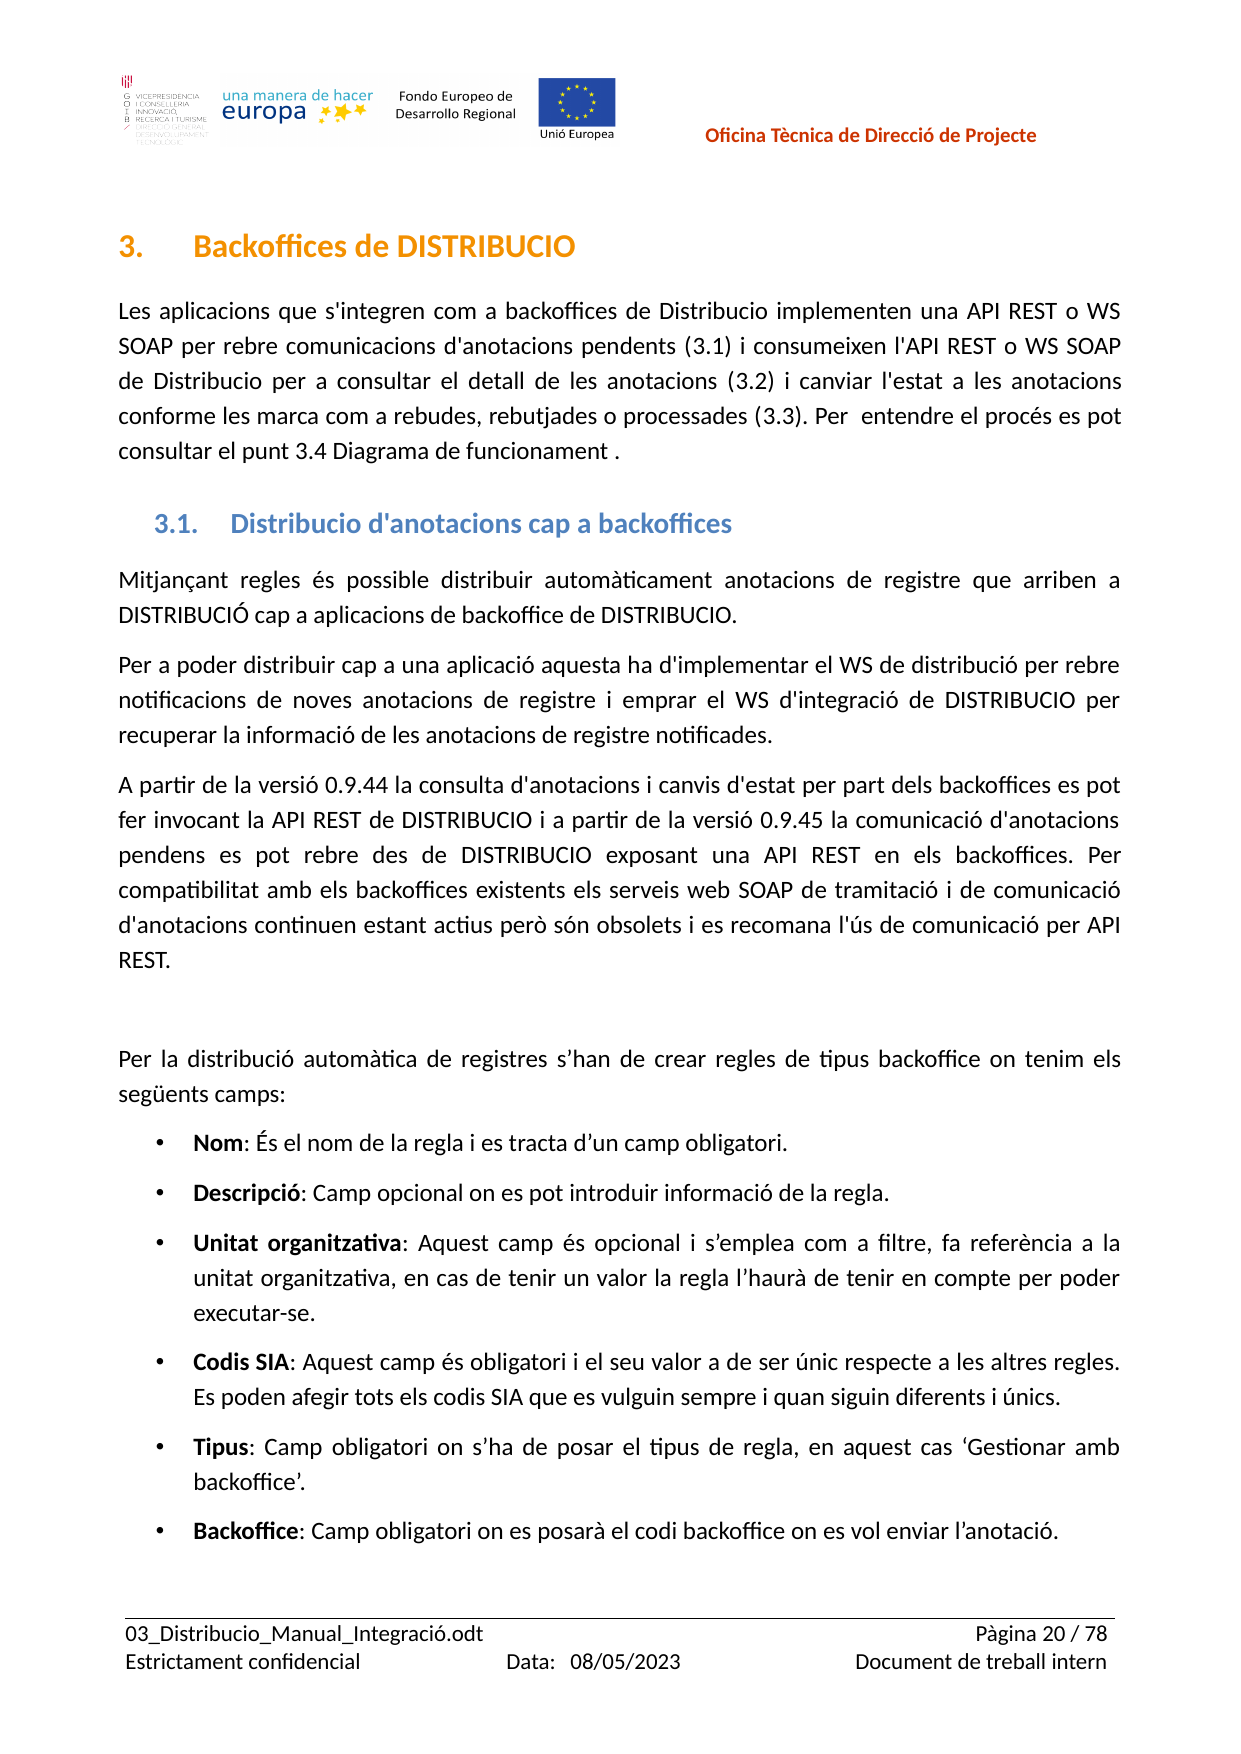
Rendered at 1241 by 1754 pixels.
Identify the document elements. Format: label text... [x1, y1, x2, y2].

text Per la distribució automàtica de registres s’han de crear regles de tipus backoffice on tenim els següents camps: [118, 1043, 1122, 1108]
list Backoffice: Camp obligatori on es posarà el codi backoffice on es vol enviar l’anotació. [156, 1516, 1122, 1546]
text Les aplicacions que s'integren com a backoffices de Distribucio implementen una API REST o WS SOAP per rebre comunicacions d'anotacions pendents (3.1) i consumeixen l'API REST o WS SOAP de Distribucio per a consultar el detall de les anotacions (3.2) i canviar l'estat a les anotacions conforme les marca com a rebudes, rebutjades o processades (3.3). Per entendre el procés es pot consultar el punt 3.4 Diagrama de funcionament . [118, 295, 1122, 466]
list Unitat organitzativa: Aquest camp és opcional i s’emplea com a filtre, fa referència a la unitat organitzativa, en cas de tenir un valor la regla l’haurà de tenir en compte per poder executar-se. [156, 1227, 1122, 1327]
list Nom: És el nom de la regla i es tracta d’un camp obligatori. [156, 1128, 1122, 1158]
picture [118, 73, 213, 147]
subtitle Distribucio d'anotacions cap a backoffices [153, 505, 1122, 541]
list Codis SIA: Aquest camp és obligatori i el seu valor a de ser únic respecte a les altres regles. Es poden afegir tots els codis SIA que es vulguin sempre i quan siguin diferents i únics. [156, 1346, 1122, 1412]
list Tipus: Camp obligatori on s’ha de posar el tipus de regla, en aquest cas ‘Gestionar amb backoffice’. [156, 1431, 1122, 1496]
text A partir de la versió 0.9.44 la consulta d'anotacions i canvis d'estat per part dels backoffices es pot fer invocant la API REST de DISTRIBUCIO i a partir de la versió 0.9.45 la comunicació d'anotacions pendens es pot rebre des de DISTRIBUCIO exposant una API REST en els backoffices. Per compatibilitat amb els backoffices existents els serveis web SOAP de tramitació i de comunicació d'anotacions continuen estant actius però són obsolets i es recomana l'ús de comunicació per API REST. [118, 769, 1122, 974]
text Per a poder distribuir cap a una aplicació aquesta ha d'implementar el WS de distribució per rebre notificacions de noves anotacions de registre i emprar el WS d'integració de DISTRIBUCIO per recuperar la informació de les anotacions de registre notificades. [118, 649, 1122, 750]
subtitle Backoffices de DISTRIBUCIO [118, 225, 1122, 266]
picture [219, 73, 621, 147]
list Descripció: Camp opcional on es pot introduir informació de la regla. [156, 1177, 1122, 1208]
text Mitjançant regles és possible distribuir automàticament anotacions de registre que arriben a DISTRIBUCIÓ cap a aplicacions de backoffice de DISTRIBUCIO. [118, 565, 1122, 630]
